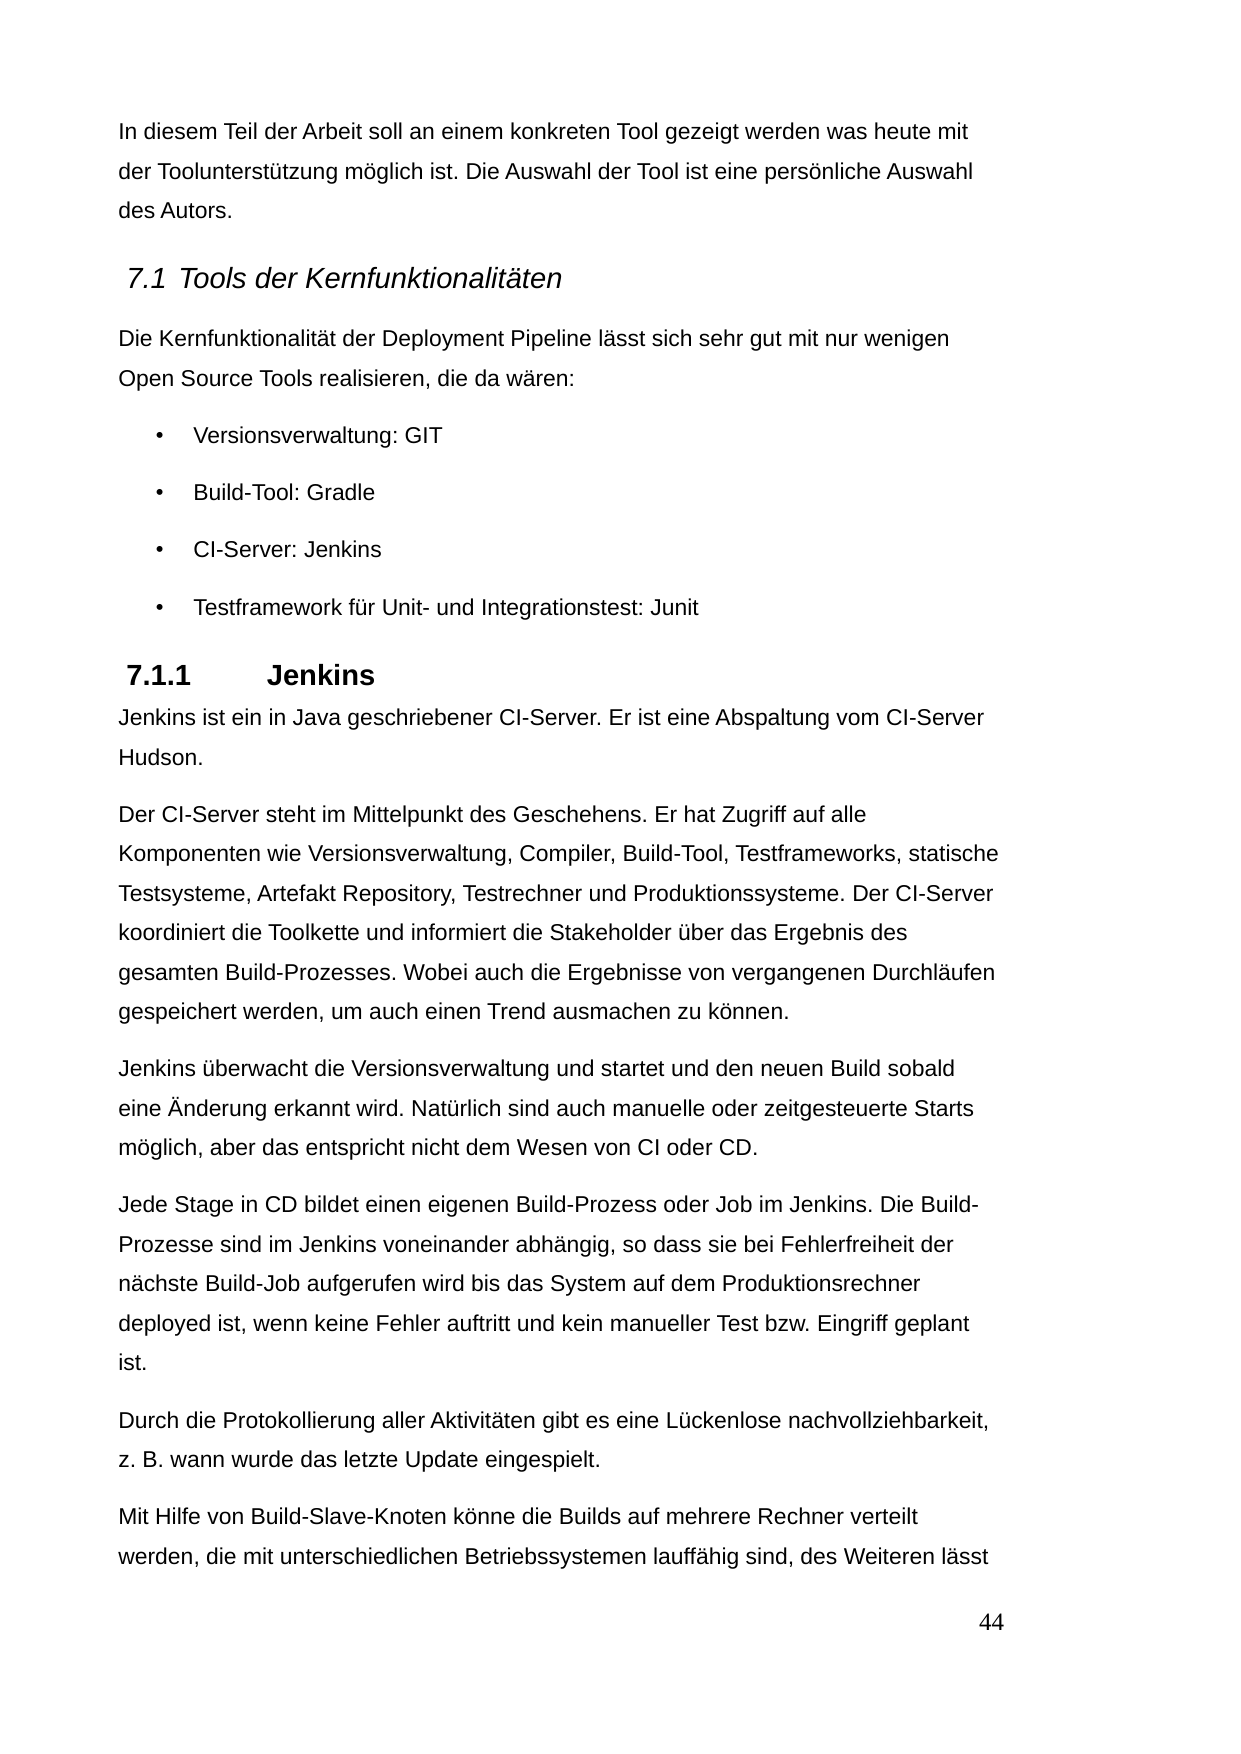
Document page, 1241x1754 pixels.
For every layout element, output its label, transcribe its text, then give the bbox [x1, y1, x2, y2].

text Mit Hilfe von Build-Slave-Knoten könne die Builds auf mehrere Rechner verteilt werden, die mit unterschiedlichen Betriebssystemen lauffähig sind, des Weiteren lässt [118, 1503, 1004, 1569]
list Build-Tool: Gradle [156, 479, 1004, 506]
list CI-Server: Jenkins [156, 536, 1004, 563]
text Jede Stage in CD bildet einen eigenen Build-Prozess oder Job im Jenkins. Die Build-Prozesse sind im Jenkins voneinander abhängig, so dass sie bei Fehlerfreiheit der nächste Build-Job aufgerufen wird bis das System auf dem Produktionsrechner deployed ist, wenn keine Fehler auftritt und kein manueller Test bzw. Eingriff geplant ist. [118, 1191, 1004, 1376]
subtitle Jenkins [118, 658, 1004, 692]
list Testframework für Unit- und Integrationstest: Junit [156, 593, 1004, 620]
list Versionsverwaltung: GIT [156, 422, 1004, 448]
text Die Kernfunktionalität der Deployment Pipeline lässt sich sehr gut mit nur wenigen Open Source Tools realisieren, die da wären: [118, 325, 1004, 391]
text Der CI-Server steht im Mittelpunkt des Geschehens. Er hat Zugriff auf alle Komponenten wie Versionsverwaltung, Compiler, Build-Tool, Testframeworks, statische Testsysteme, Artefakt Repository, Testrechner und Produktionssysteme. Der CI-Server koordiniert die Toolkette und informiert die Stakeholder über das Ergebnis des gesamten Build-Prozesses. Wobei auch die Ergebnisse von vergangenen Durchläufen gespeichert werden, um auch einen Trend ausmachen zu können. [118, 801, 1004, 1024]
text Jenkins ist ein in Java geschriebener CI-Server. Er ist eine Abspaltung vom CI-Server Hudson. [118, 704, 1004, 770]
text Durch die Protokollierung aller Aktivitäten gibt es eine Lückenlose nachvollziehbarkeit, z. B. wann wurde das letzte Update eingespielt. [118, 1407, 1004, 1472]
text Jenkins überwacht die Versionsverwaltung und startet und den neuen Build sobald eine Änderung erkannt wird. Natürlich sind auch manuelle oder zeitgesteuerte Starts möglich, aber das entspricht nicht dem Wesen von CI oder CD. [118, 1055, 1004, 1161]
text In diesem Teil der Arbeit soll an einem konkreten Tool gezeigt werden was heute mit der Toolunterstützung möglich ist. Die Auswahl der Tool ist eine persönliche Auswahl des Autors. [118, 118, 1004, 223]
subtitle Tools der Kernfunktionalitäten [118, 262, 1004, 295]
